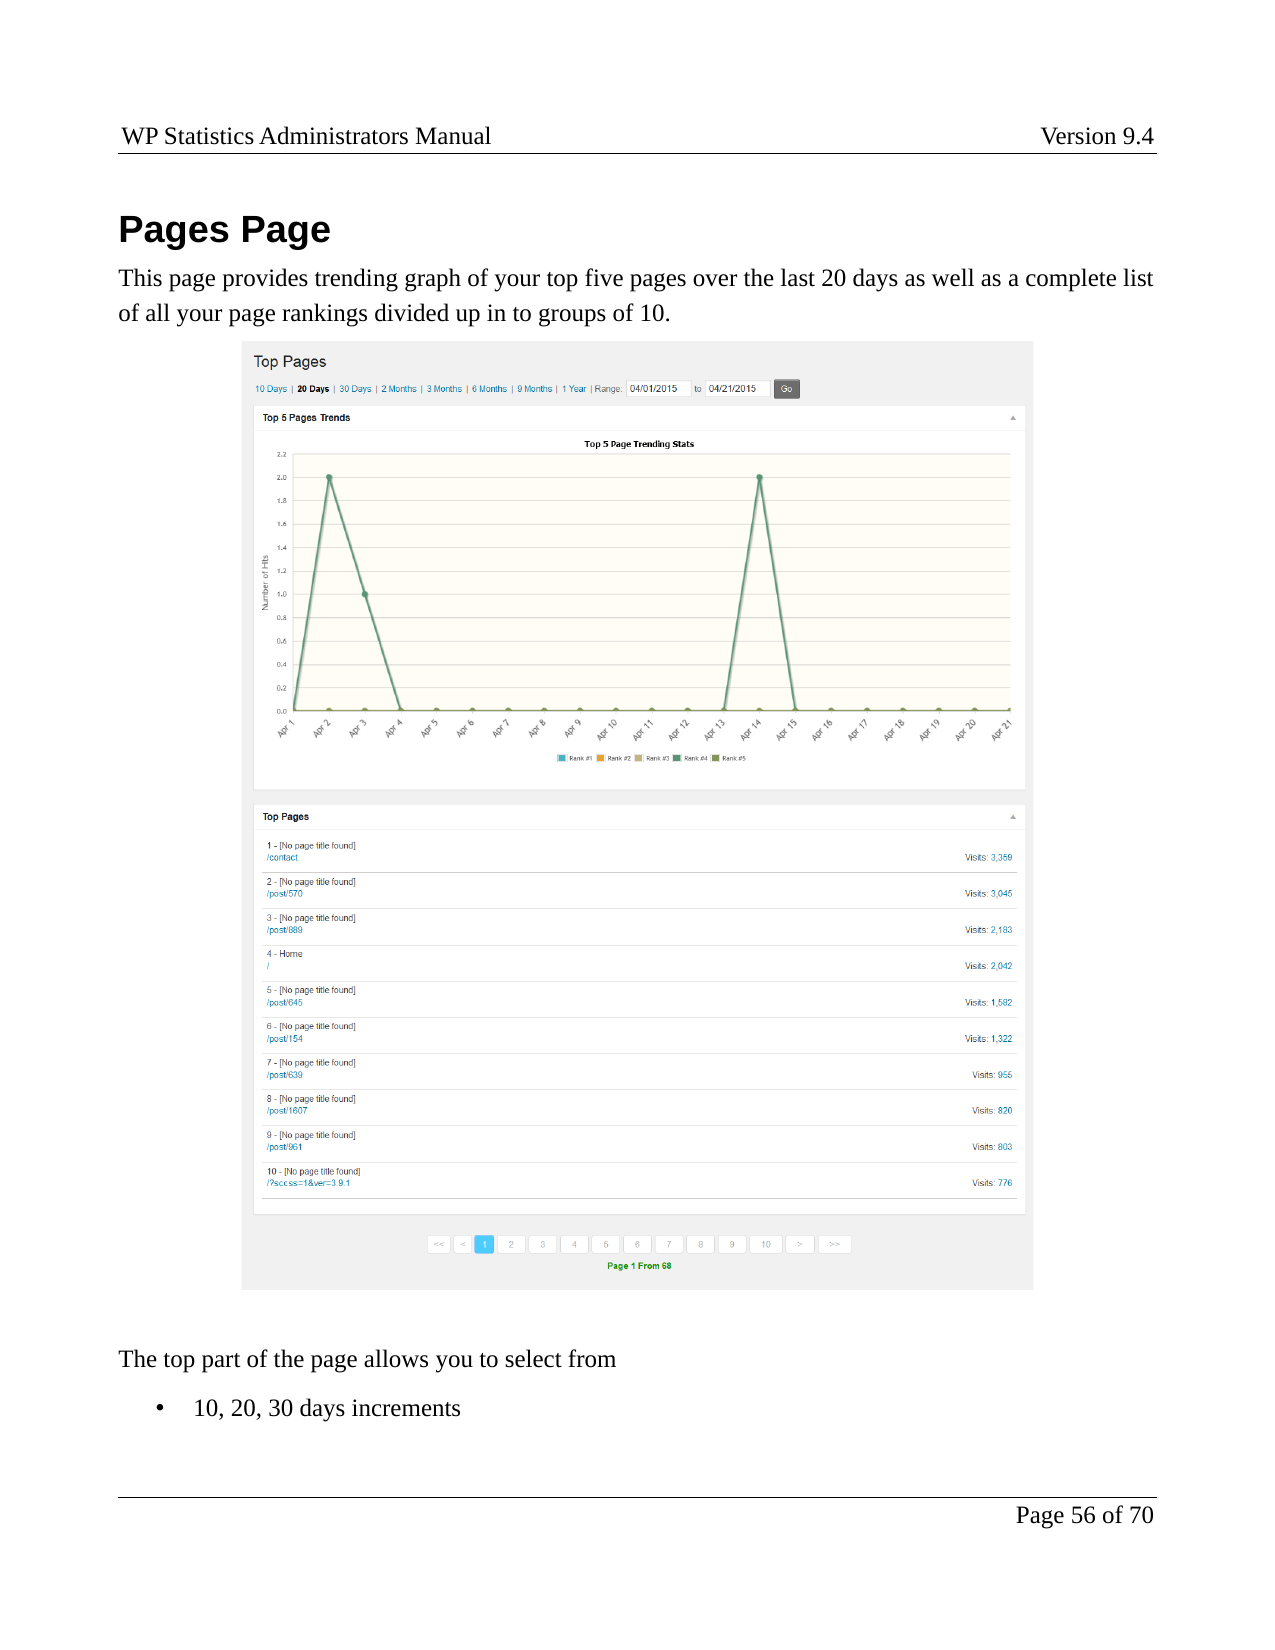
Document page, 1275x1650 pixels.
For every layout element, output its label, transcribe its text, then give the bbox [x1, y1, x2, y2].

text The top part of the page allows you to select from [118, 1344, 1157, 1373]
text This page provides trending graph of your top five pages over the last 20 days as well as a complete list of all your page rankings divided up in to groups of 10. [118, 263, 1157, 327]
list 10, 20, 30 days increments [156, 1393, 1157, 1422]
picture [241, 341, 1034, 1290]
subtitle Pages Page [118, 207, 1157, 251]
